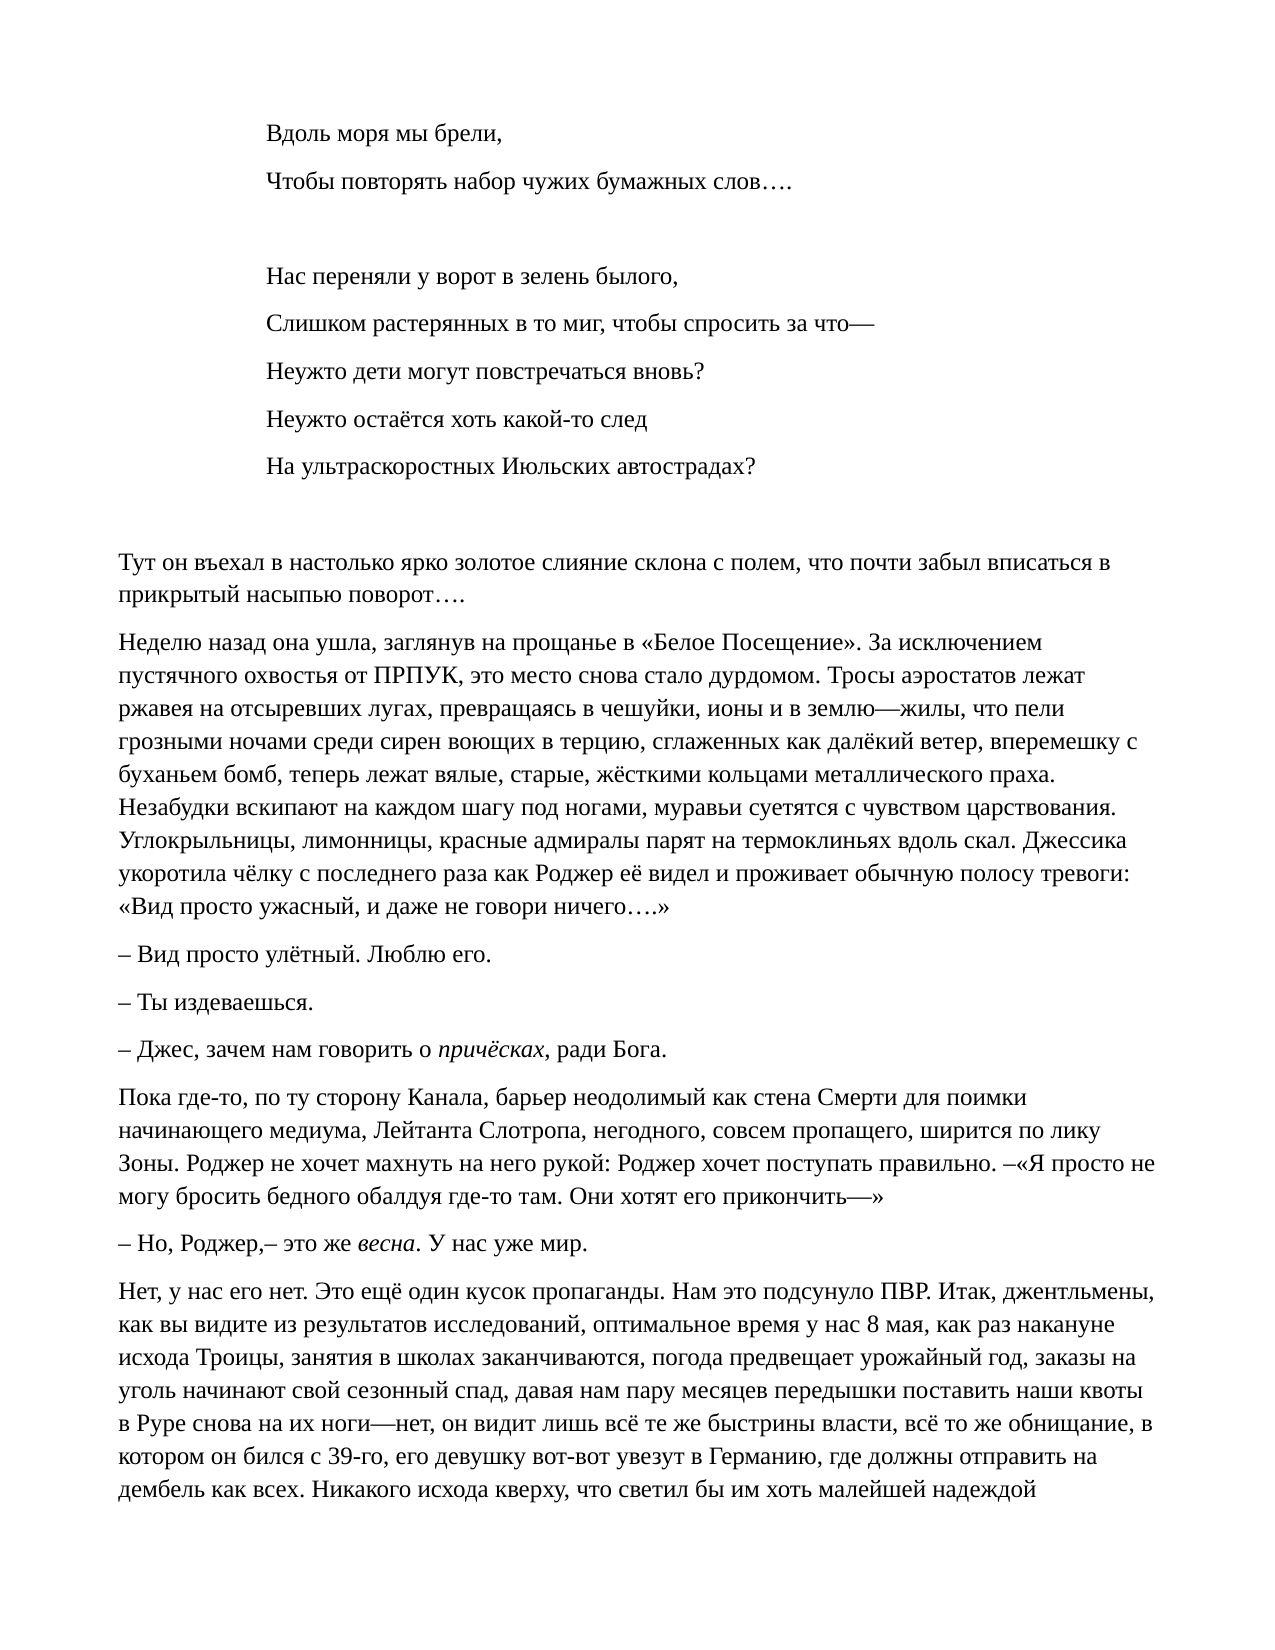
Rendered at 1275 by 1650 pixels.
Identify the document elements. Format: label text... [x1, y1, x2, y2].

text Чтобы повторять набор чужих бумажных слов…. [266, 166, 1157, 194]
text Вдоль моря мы брели, [266, 118, 1157, 147]
text Слишком растерянных в то миг, чтобы спросить за что— [266, 308, 1157, 337]
text Нас переняли у ворот в зелень былого, [266, 261, 1157, 290]
text Неделю назад она ушла, заглянув на прощанье в «Белое Посещение». За исключением пустячного охвостья от ПРПУК, это место снова стало дурдомом. Тросы аэростатов лежат ржавея на отсыревших лугах, превращаясь в чешуйки, ионы и в землю—жилы, что пели грозными ночами среди сирен воющих в терцию, сглаженных как далёкий ветер, вперемешку с буханьем бомб, теперь лежат вялые, старые, жёсткими кольцами металлического праха. Незабудки вскипают на каждом шагу под ногами, муравьи суетятся с чувством царствования. Углокрыльницы, лимонницы, красные адмиралы парят на термоклиньях вдоль скал. Джессика укоротила чёлку с последнего раза как Роджер её видел и проживает обычную полосу тревоги: «Вид просто ужасный, и даже не говори ничего….» [118, 627, 1157, 920]
text Неужто дети могут повстречаться вновь? [266, 356, 1157, 385]
text – Но, Роджер,– это же весна. У нас уже мир. [118, 1228, 1157, 1257]
text Тут он въехал в настолько ярко золотое слияние склона с полем, что почти забыл вписаться в прикрытый насыпью поворот…. [118, 547, 1157, 608]
text На ультраскоростных Июльских автострадах? [266, 451, 1157, 480]
text Нет, у нас его нет. Это ещё один кусок пропаганды. Нам это подсунуло ПВР. Итак, джентльмены, как вы видите из результатов исследований, оптимальное время у нас 8 мая, как раз накануне исхода Троицы, занятия в школах заканчиваются, погода предвещает урожайный год, заказы на уголь начинают свой сезонный спад, давая нам пару месяцев передышки поставить наши квоты в Руре снова на их ноги—нет, он видит лишь всё те же быстрины власти, всё то же обнищание, в котором он бился с 39-го, его девушку вот-вот увезут в Германию, где должны отправить на дембель как всех. Никакого исхода кверху, что светил бы им хоть малейшей надеждой [118, 1276, 1157, 1503]
text Пока где-то, по ту сторону Канала, барьер неодолимый как стена Смерти для поимки начинающего медиума, Лейтанта Слотропа, негодного, совсем пропащего, ширится по лику Зоны. Роджер не хочет махнуть на него рукой: Роджер хочет поступать правильно. –«Я просто не могу бросить бедного обалдуя где-то там. Они хотят его прикончить—» [118, 1082, 1157, 1209]
text Неужто остаётся хоть какой-то след [266, 404, 1157, 432]
text – Вид просто улётный. Люблю его. [118, 939, 1157, 968]
text – Ты издеваешься. [118, 987, 1157, 1015]
text – Джес, зачем нам говорить о причёсках, ради Бога. [118, 1034, 1157, 1063]
